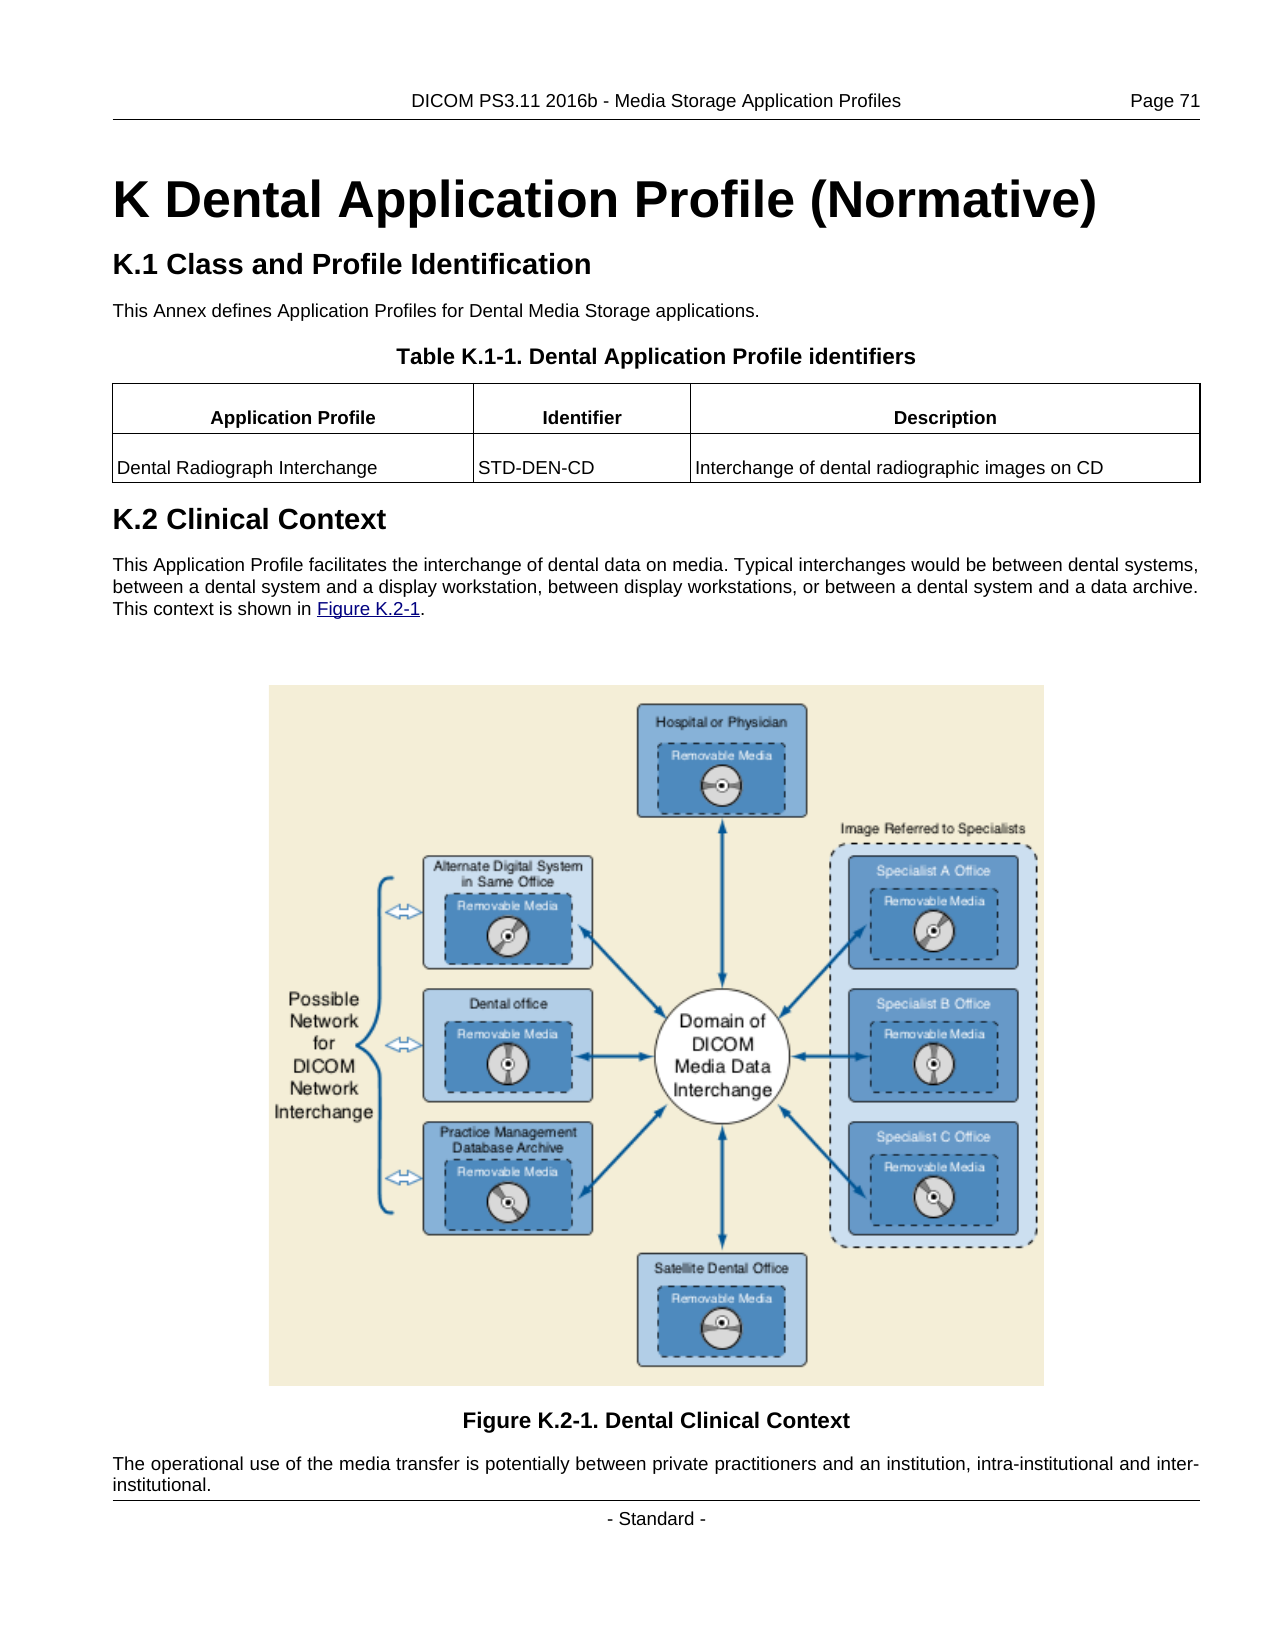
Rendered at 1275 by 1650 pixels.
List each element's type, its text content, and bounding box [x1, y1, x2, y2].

text Table K.1-1. Dental Application Profile identifiers [112, 343, 1200, 369]
table_cell Interchange of dental radiographic images on CD [691, 434, 1199, 482]
text K Dental Application Profile (Normative) [112, 169, 1200, 228]
text This Annex defines Application Profiles for Dental Media Storage applications. [112, 299, 1200, 321]
table_header Identifier [474, 384, 690, 432]
table_header Application Profile [113, 384, 473, 432]
text The operational use of the media transfer is potentially between private practitioners and an institution, intra-institutional and inter-institutional. [112, 1452, 1200, 1495]
picture [268, 685, 1044, 1386]
table_cell STD-DEN-CD [474, 434, 690, 482]
text K.1 Class and Profile Identification [112, 247, 1200, 281]
table_cell Dental Radiograph Interchange [113, 434, 473, 482]
text Figure K.2-1. Dental Clinical Context [112, 1408, 1200, 1433]
text This Application Profile facilitates the interchange of dental data on media. Typical interchanges would be between dental systems, between a dental system and a display workstation, between display workstations, or between a dental system and a data archive. This context is shown in Figure K.2-1. [112, 554, 1200, 619]
table_header Description [691, 384, 1199, 432]
text K.2 Clinical Context [112, 502, 1200, 536]
